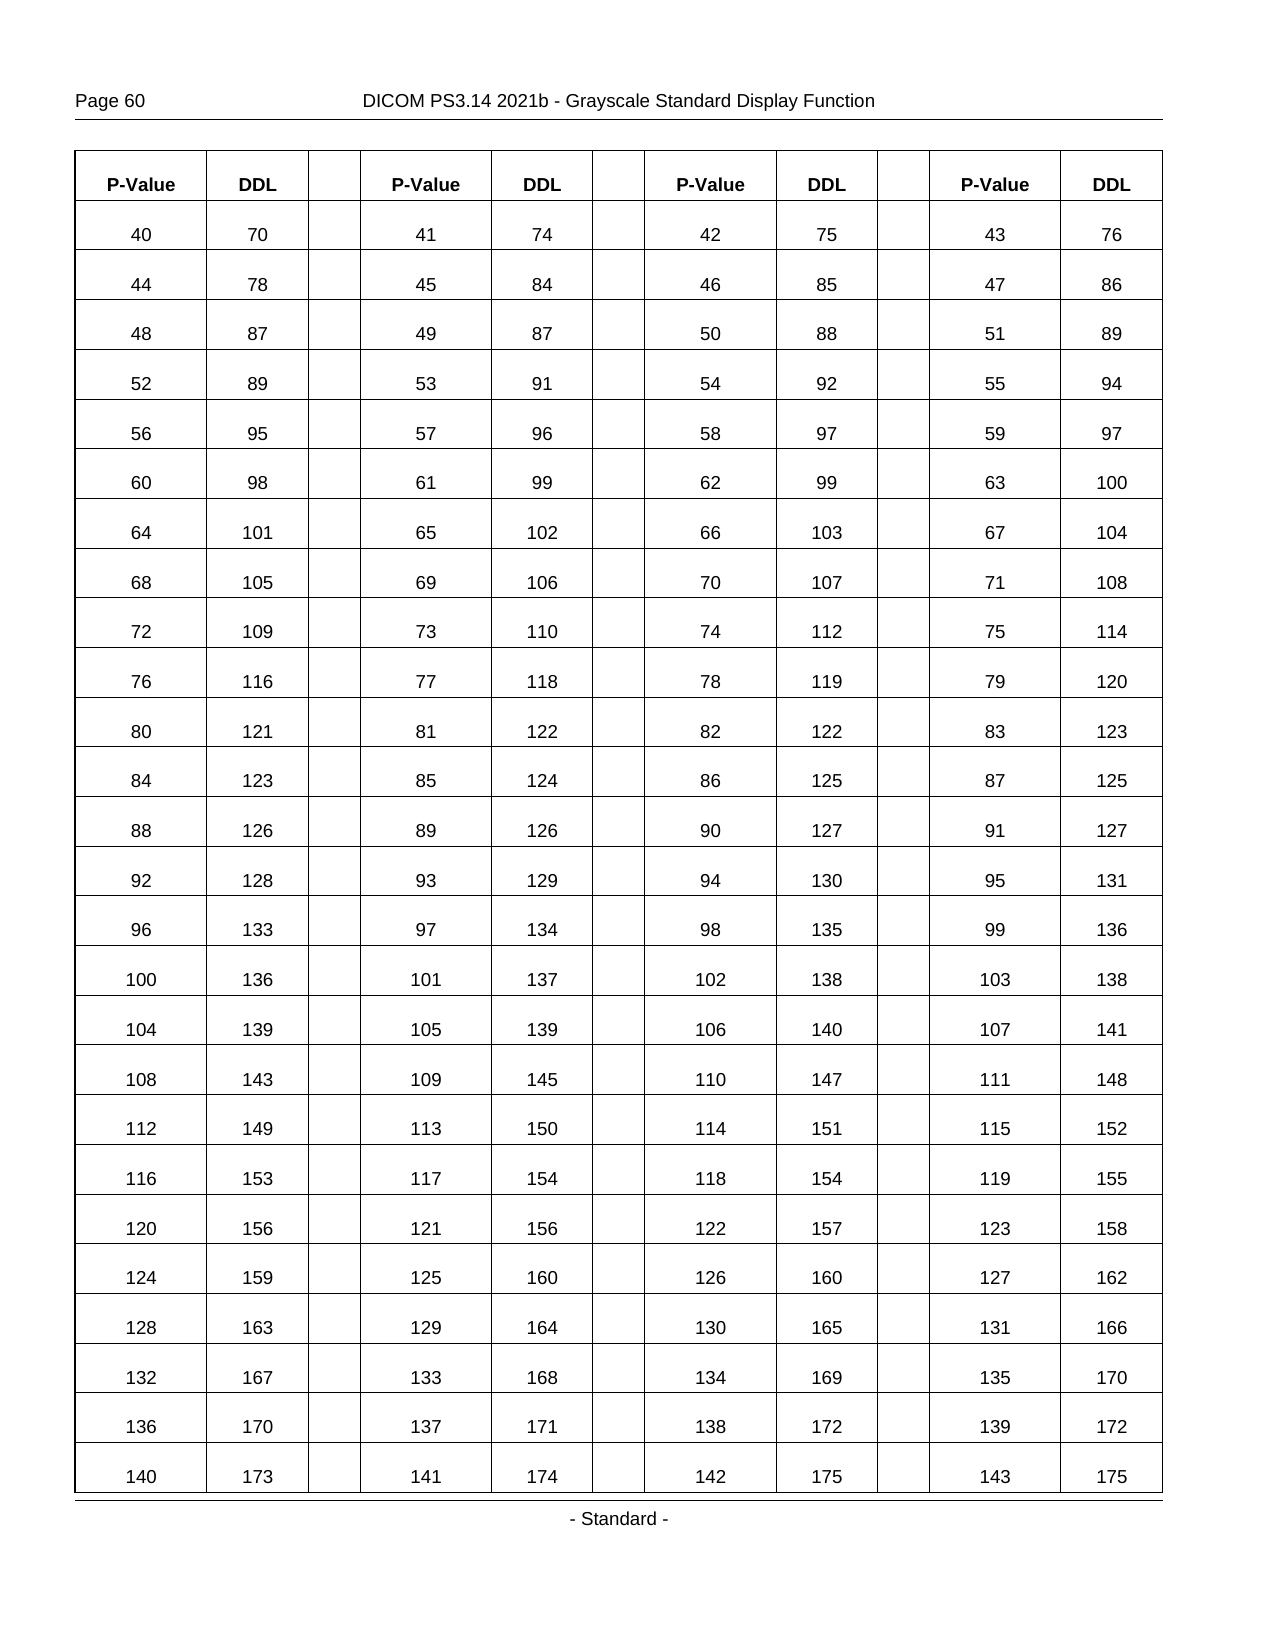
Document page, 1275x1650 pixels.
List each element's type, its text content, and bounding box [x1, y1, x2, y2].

table_cell 92 [777, 350, 877, 398]
table_cell 128 [76, 1294, 206, 1342]
table_cell 83 [930, 698, 1060, 746]
table_cell [878, 549, 929, 597]
table_header [309, 151, 360, 200]
table_cell 47 [930, 250, 1060, 299]
table_cell 137 [492, 946, 592, 995]
table_cell 148 [1061, 1045, 1162, 1094]
table_cell 41 [361, 201, 491, 249]
table_cell 130 [645, 1294, 776, 1342]
table_cell 109 [207, 598, 308, 647]
table_cell 103 [930, 946, 1060, 995]
table_cell 60 [76, 449, 206, 498]
table_cell 143 [207, 1045, 308, 1094]
table_cell 125 [1061, 747, 1162, 796]
table_cell 62 [645, 449, 776, 498]
table_cell 147 [777, 1045, 877, 1094]
table_cell 139 [492, 996, 592, 1044]
table_cell 105 [361, 996, 491, 1044]
table_cell 74 [492, 201, 592, 249]
table_cell 120 [1061, 648, 1162, 697]
table_cell [309, 847, 360, 895]
table_header P-Value [76, 151, 206, 200]
table_cell [878, 1145, 929, 1193]
table_header DDL [207, 151, 308, 200]
table_cell 139 [930, 1393, 1060, 1442]
table_cell [878, 1344, 929, 1392]
table_cell 40 [76, 201, 206, 249]
table_cell [593, 1294, 644, 1342]
table_cell 155 [1061, 1145, 1162, 1193]
table_cell 67 [930, 499, 1060, 547]
table_cell 45 [361, 250, 491, 299]
table_cell [878, 350, 929, 398]
table_cell [878, 1443, 929, 1492]
table_cell [878, 946, 929, 995]
table_cell 135 [930, 1344, 1060, 1392]
table_cell 154 [492, 1145, 592, 1193]
table_cell 71 [930, 549, 1060, 597]
table_cell 87 [492, 300, 592, 349]
table_header DDL [1061, 151, 1162, 200]
table_cell 92 [76, 847, 206, 895]
table_cell 156 [492, 1195, 592, 1243]
table_cell 170 [207, 1393, 308, 1442]
table_cell 168 [492, 1344, 592, 1392]
table_cell 128 [207, 847, 308, 895]
table_cell [593, 300, 644, 349]
table_cell [309, 201, 360, 249]
table_cell 43 [930, 201, 1060, 249]
table_cell [309, 1195, 360, 1243]
table_cell 132 [76, 1344, 206, 1392]
table_cell 102 [645, 946, 776, 995]
table_cell 53 [361, 350, 491, 398]
table_cell 119 [777, 648, 877, 697]
table_cell 160 [777, 1244, 877, 1293]
table_cell [878, 797, 929, 846]
table_cell [309, 1344, 360, 1392]
table_cell 115 [930, 1095, 1060, 1144]
table_cell 136 [207, 946, 308, 995]
table_cell [593, 400, 644, 448]
table_cell [878, 598, 929, 647]
table_cell 125 [777, 747, 877, 796]
table_cell [878, 1294, 929, 1342]
table_cell 165 [777, 1294, 877, 1342]
table_cell 120 [76, 1195, 206, 1243]
table_cell [309, 648, 360, 697]
table_cell 138 [777, 946, 877, 995]
table_cell 93 [361, 847, 491, 895]
table_cell [593, 1095, 644, 1144]
table_cell [309, 1244, 360, 1293]
table_cell 101 [361, 946, 491, 995]
table_cell [309, 598, 360, 647]
table_cell 104 [1061, 499, 1162, 547]
table_cell [878, 300, 929, 349]
table_cell 108 [1061, 549, 1162, 597]
table_cell [593, 847, 644, 895]
table_cell 57 [361, 400, 491, 448]
table_cell [593, 1244, 644, 1293]
table_cell [593, 1443, 644, 1492]
table_cell 54 [645, 350, 776, 398]
table_cell 56 [76, 400, 206, 448]
table_cell [309, 549, 360, 597]
table_cell 78 [645, 648, 776, 697]
table_cell 89 [1061, 300, 1162, 349]
table_cell 122 [645, 1195, 776, 1243]
table_cell 149 [207, 1095, 308, 1144]
table_cell 58 [645, 400, 776, 448]
table_cell 70 [645, 549, 776, 597]
table_cell 42 [645, 201, 776, 249]
table_cell 119 [930, 1145, 1060, 1193]
table_cell 129 [492, 847, 592, 895]
table_cell [309, 400, 360, 448]
table_cell [309, 449, 360, 498]
table_cell [878, 1095, 929, 1144]
table_cell [309, 1393, 360, 1442]
table_cell 66 [645, 499, 776, 547]
table_cell [593, 350, 644, 398]
table_cell 77 [361, 648, 491, 697]
table_cell 171 [492, 1393, 592, 1442]
table_cell 70 [207, 201, 308, 249]
table_cell [878, 1195, 929, 1243]
table_cell 141 [361, 1443, 491, 1492]
table_cell 76 [76, 648, 206, 697]
table_cell 140 [76, 1443, 206, 1492]
table_cell 89 [207, 350, 308, 398]
table_cell 100 [76, 946, 206, 995]
table_cell 51 [930, 300, 1060, 349]
table_cell [878, 1393, 929, 1442]
table_cell [593, 449, 644, 498]
table_cell [878, 250, 929, 299]
table_cell [309, 747, 360, 796]
table_cell 157 [777, 1195, 877, 1243]
table_cell [878, 896, 929, 945]
table_cell [593, 996, 644, 1044]
table_cell 94 [645, 847, 776, 895]
table_cell 163 [207, 1294, 308, 1342]
table_cell [593, 797, 644, 846]
table_cell 174 [492, 1443, 592, 1492]
table_cell 150 [492, 1095, 592, 1144]
table_cell [878, 499, 929, 547]
table_cell 123 [207, 747, 308, 796]
table_cell 126 [645, 1244, 776, 1293]
table_header P-Value [645, 151, 776, 200]
table_cell 126 [492, 797, 592, 846]
table_cell 85 [361, 747, 491, 796]
table_cell [309, 1095, 360, 1144]
table_cell [593, 648, 644, 697]
table_cell [309, 250, 360, 299]
table_cell [593, 598, 644, 647]
table_cell 123 [930, 1195, 1060, 1243]
table_cell [878, 449, 929, 498]
table_cell 55 [930, 350, 1060, 398]
table_cell 48 [76, 300, 206, 349]
table_cell 175 [1061, 1443, 1162, 1492]
table_cell 102 [492, 499, 592, 547]
table_cell [878, 698, 929, 746]
table_header [593, 151, 644, 200]
table_cell 96 [76, 896, 206, 945]
table_cell 50 [645, 300, 776, 349]
table_cell [878, 648, 929, 697]
table_cell [309, 300, 360, 349]
table_cell 108 [76, 1045, 206, 1094]
table_cell 126 [207, 797, 308, 846]
table_cell 110 [492, 598, 592, 647]
table_cell [878, 1244, 929, 1293]
table_cell 166 [1061, 1294, 1162, 1342]
table_cell 81 [361, 698, 491, 746]
table_cell [878, 996, 929, 1044]
table_cell 172 [777, 1393, 877, 1442]
table_cell 117 [361, 1145, 491, 1193]
table_header DDL [777, 151, 877, 200]
table_cell 88 [76, 797, 206, 846]
table_cell 123 [1061, 698, 1162, 746]
table_cell 154 [777, 1145, 877, 1193]
table_cell 127 [777, 797, 877, 846]
table_cell 99 [777, 449, 877, 498]
table_cell 121 [361, 1195, 491, 1243]
table_cell [878, 847, 929, 895]
table_cell 103 [777, 499, 877, 547]
table_cell 107 [930, 996, 1060, 1044]
table_cell 49 [361, 300, 491, 349]
table_cell 44 [76, 250, 206, 299]
table_cell 121 [207, 698, 308, 746]
table_cell 131 [1061, 847, 1162, 895]
table_cell [593, 946, 644, 995]
table_cell 106 [645, 996, 776, 1044]
table_cell 72 [76, 598, 206, 647]
table_cell 116 [207, 648, 308, 697]
table_cell 98 [645, 896, 776, 945]
table_cell [878, 201, 929, 249]
table_cell 111 [930, 1045, 1060, 1094]
table_header P-Value [930, 151, 1060, 200]
table_cell 131 [930, 1294, 1060, 1342]
table_cell 122 [492, 698, 592, 746]
table_cell [593, 1195, 644, 1243]
table_cell 87 [207, 300, 308, 349]
table_cell 160 [492, 1244, 592, 1293]
table_cell 109 [361, 1045, 491, 1094]
table_cell 122 [777, 698, 877, 746]
table_cell 95 [207, 400, 308, 448]
table_cell [878, 747, 929, 796]
table_cell 133 [207, 896, 308, 945]
table_cell 86 [645, 747, 776, 796]
table_cell 138 [645, 1393, 776, 1442]
table_cell 91 [492, 350, 592, 398]
table_cell 136 [76, 1393, 206, 1442]
table_cell 76 [1061, 201, 1162, 249]
table_cell 134 [492, 896, 592, 945]
table_cell [593, 549, 644, 597]
table_cell 97 [361, 896, 491, 945]
table_cell 107 [777, 549, 877, 597]
table_cell [309, 1145, 360, 1193]
table_cell 129 [361, 1294, 491, 1342]
table_header [878, 151, 929, 200]
table_cell 69 [361, 549, 491, 597]
table_cell 46 [645, 250, 776, 299]
table_cell 124 [76, 1244, 206, 1293]
table_cell 113 [361, 1095, 491, 1144]
table_cell 80 [76, 698, 206, 746]
table_cell 138 [1061, 946, 1162, 995]
table_cell 75 [777, 201, 877, 249]
table_cell 59 [930, 400, 1060, 448]
table_cell 100 [1061, 449, 1162, 498]
table_cell 159 [207, 1244, 308, 1293]
table_cell 133 [361, 1344, 491, 1392]
table_cell 164 [492, 1294, 592, 1342]
table_cell 94 [1061, 350, 1162, 398]
table_cell [593, 201, 644, 249]
table_cell 101 [207, 499, 308, 547]
table_cell [309, 499, 360, 547]
table_cell [593, 250, 644, 299]
table_cell 169 [777, 1344, 877, 1392]
table_cell 172 [1061, 1393, 1162, 1442]
table_cell 112 [777, 598, 877, 647]
table_cell 97 [1061, 400, 1162, 448]
table_cell [309, 1443, 360, 1492]
table_cell 64 [76, 499, 206, 547]
table_cell [593, 1344, 644, 1392]
table_cell 127 [1061, 797, 1162, 846]
table_cell 99 [492, 449, 592, 498]
table_cell 151 [777, 1095, 877, 1144]
table_cell 87 [930, 747, 1060, 796]
table_cell 110 [645, 1045, 776, 1094]
table_cell 74 [645, 598, 776, 647]
table_cell 85 [777, 250, 877, 299]
table_cell 75 [930, 598, 1060, 647]
table_cell 68 [76, 549, 206, 597]
table_cell 136 [1061, 896, 1162, 945]
table_cell 175 [777, 1443, 877, 1492]
table_header P-Value [361, 151, 491, 200]
table_cell [593, 1393, 644, 1442]
table_cell 106 [492, 549, 592, 597]
table_cell 78 [207, 250, 308, 299]
table_cell [593, 896, 644, 945]
table_cell 152 [1061, 1095, 1162, 1144]
table_cell 105 [207, 549, 308, 597]
table_cell 145 [492, 1045, 592, 1094]
table_cell [309, 698, 360, 746]
table_cell [309, 946, 360, 995]
table_cell [878, 400, 929, 448]
table_cell [309, 350, 360, 398]
table_cell 61 [361, 449, 491, 498]
table_cell 104 [76, 996, 206, 1044]
table_cell 140 [777, 996, 877, 1044]
table_cell [309, 896, 360, 945]
table_cell 114 [1061, 598, 1162, 647]
table_cell 143 [930, 1443, 1060, 1492]
table_cell [593, 698, 644, 746]
table_cell 90 [645, 797, 776, 846]
table_cell [593, 1045, 644, 1094]
table_cell 118 [645, 1145, 776, 1193]
table_cell 63 [930, 449, 1060, 498]
table_cell 91 [930, 797, 1060, 846]
table_cell 73 [361, 598, 491, 647]
table_cell 88 [777, 300, 877, 349]
table_cell 95 [930, 847, 1060, 895]
table_cell [593, 1145, 644, 1193]
table_cell 99 [930, 896, 1060, 945]
table_header DDL [492, 151, 592, 200]
table_cell 153 [207, 1145, 308, 1193]
table_cell 84 [76, 747, 206, 796]
table_cell 158 [1061, 1195, 1162, 1243]
table_cell 65 [361, 499, 491, 547]
table_cell 97 [777, 400, 877, 448]
table_cell 156 [207, 1195, 308, 1243]
table_cell 118 [492, 648, 592, 697]
table_cell 86 [1061, 250, 1162, 299]
table_cell 125 [361, 1244, 491, 1293]
table_cell 162 [1061, 1244, 1162, 1293]
table_cell 114 [645, 1095, 776, 1144]
table_cell [309, 1045, 360, 1094]
table_cell [309, 797, 360, 846]
table_cell 173 [207, 1443, 308, 1492]
table_cell 130 [777, 847, 877, 895]
table_cell 127 [930, 1244, 1060, 1293]
table_cell 89 [361, 797, 491, 846]
table_cell 170 [1061, 1344, 1162, 1392]
table_cell [878, 1045, 929, 1094]
table_cell [593, 747, 644, 796]
table_cell 84 [492, 250, 592, 299]
table_cell 79 [930, 648, 1060, 697]
table_cell 116 [76, 1145, 206, 1193]
table_cell 82 [645, 698, 776, 746]
table_cell 141 [1061, 996, 1162, 1044]
table_cell [593, 499, 644, 547]
table_cell 139 [207, 996, 308, 1044]
table_cell 96 [492, 400, 592, 448]
table_cell 124 [492, 747, 592, 796]
table_cell [309, 1294, 360, 1342]
table_cell 137 [361, 1393, 491, 1442]
table_cell 112 [76, 1095, 206, 1144]
table_cell [309, 996, 360, 1044]
table_cell 167 [207, 1344, 308, 1392]
table_cell 134 [645, 1344, 776, 1392]
table_cell 135 [777, 896, 877, 945]
table_cell 142 [645, 1443, 776, 1492]
table_cell 98 [207, 449, 308, 498]
table_cell 52 [76, 350, 206, 398]
